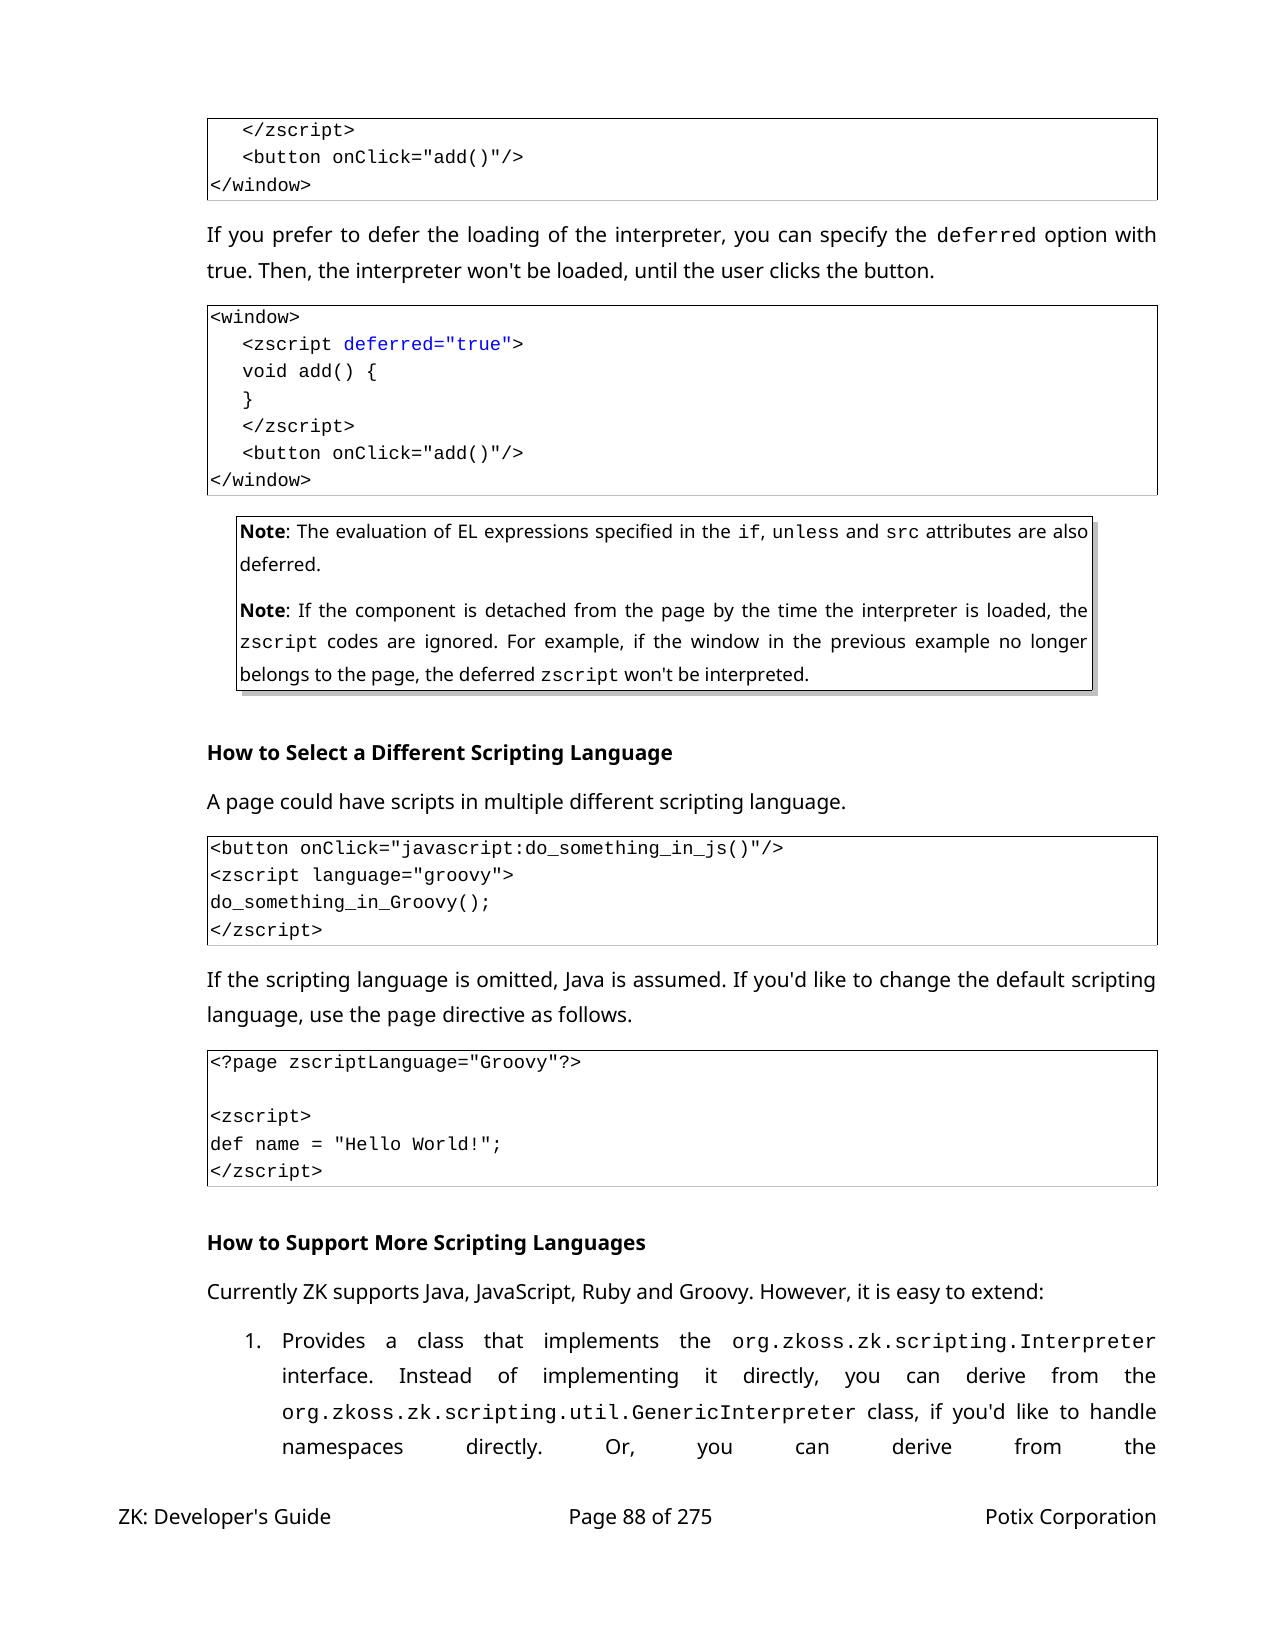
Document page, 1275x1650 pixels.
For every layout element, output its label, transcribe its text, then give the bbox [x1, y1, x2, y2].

text <window> [208, 306, 1157, 329]
text </window> [208, 172, 1157, 200]
text If the scripting language is omitted, Java is assumed. If you'd like to change the default scripting language, use the page directive as follows. [207, 965, 1157, 1029]
text } [208, 386, 1157, 411]
text </zscript> [208, 119, 1157, 142]
text </zscript> [208, 1158, 1157, 1186]
text A page could have scripts in multiple different scripting language. [207, 787, 1157, 815]
text </zscript> [208, 413, 1157, 438]
text </window> [208, 468, 1157, 495]
subtitle How to Support More Scripting Languages [207, 1228, 1157, 1257]
text <?page zscriptLanguage="Groovy"?> [208, 1051, 1157, 1074]
text <zscript language="groovy"> [208, 863, 1157, 887]
text If you prefer to defer the loading of the interpreter, you can specify the deferred option with true. Then, the interpreter won't be loaded, until the user clicks the button. [207, 220, 1157, 284]
text void add() { [208, 359, 1157, 383]
subtitle How to Select a Different Scripting Language [207, 738, 1157, 766]
text Note: If the component is detached from the page by the time the interpreter is loaded, the zscript codes are ignored. For example, if the window in the previous example no longer belongs to the page, the deferred zscript won't be interpreted. [237, 594, 1092, 690]
text </zscript> [208, 917, 1157, 945]
text <zscript deferred="true"> [208, 332, 1157, 356]
text def name = "Hello World!"; [208, 1131, 1157, 1156]
text Currently ZK supports Java, JavaScript, Ruby and Groovy. However, it is easy to extend: [207, 1277, 1157, 1305]
list Provides a class that implements the org.zkoss.zk.scripting.Interpreter interface. Instead of implementing it directly, you can derive from the org.zkoss.zk.scripting.util.GenericInterpreter class, if you'd like to handle namespaces directly. Or, you can derive from the [244, 1326, 1157, 1461]
text <zscript> [208, 1104, 1157, 1128]
text Note: The evaluation of EL expressions specified in the if, unless and src attributes are also deferred. [237, 517, 1092, 576]
text <button onClick="javascript:do_something_in_js()"/> [208, 837, 1157, 860]
text <button onClick="add()"/> [208, 145, 1157, 169]
text do_something_in_Groovy(); [208, 890, 1157, 914]
text <button onClick="add()"/> [208, 441, 1157, 465]
